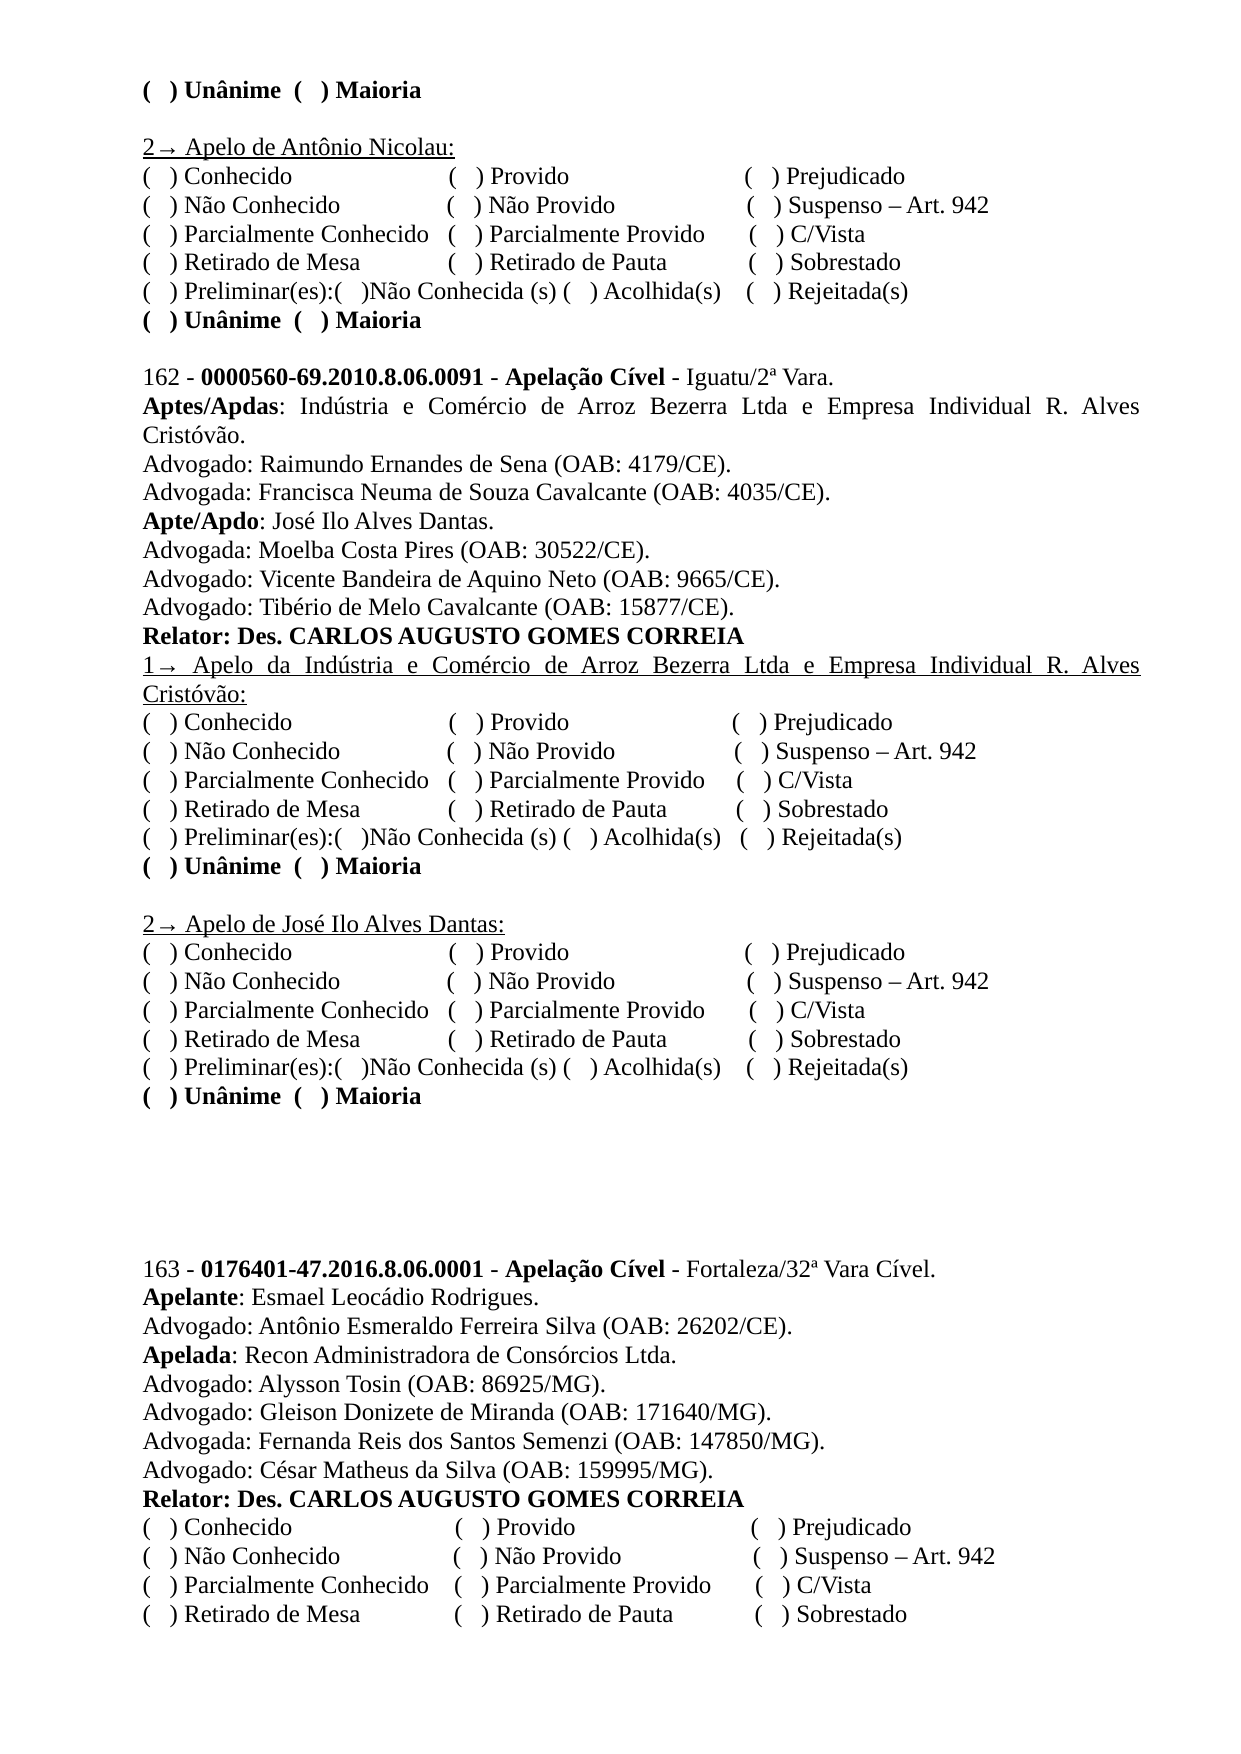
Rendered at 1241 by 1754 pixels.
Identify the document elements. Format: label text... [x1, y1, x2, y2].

text Relator: Des. CARLOS AUGUSTO GOMES CORREIA [142, 1484, 1141, 1512]
text ( ) Não Conhecido ( ) Não Provido ( ) Suspenso – Art. 942 [142, 736, 1158, 765]
text Advogada: Francisca Neuma de Souza Cavalcante (OAB: 4035/CE). [142, 477, 1141, 506]
text ( ) Não Conhecido ( ) Não Provido ( ) Suspenso – Art. 942 [142, 190, 1158, 219]
text ( ) Parcialmente Conhecido ( ) Parcialmente Provido ( ) C/Vista [142, 1570, 1158, 1599]
text Relator: Des. CARLOS AUGUSTO GOMES CORREIA [142, 621, 1141, 650]
text Advogada: Fernanda Reis dos Santos Semenzi (OAB: 147850/MG). [142, 1426, 1141, 1455]
text Advogado: Vicente Bandeira de Aquino Neto (OAB: 9665/CE). [142, 564, 1141, 592]
text 1→ Apelo da Indústria e Comércio de Arroz Bezerra Ltda e Empresa Individual R. Alves [142, 650, 1141, 675]
text ( ) Conhecido ( ) Provido ( ) Prejudicado [142, 707, 1141, 736]
text Aptes/Apdas: Indústria e Comércio de Arroz Bezerra Ltda e Empresa Individual R. Alves Cristóvão. [142, 391, 1141, 449]
text Advogado: Tibério de Melo Cavalcante (OAB: 15877/CE). [142, 592, 1141, 621]
text ( ) Preliminar(es):( )Não Conhecida (s) ( ) Acolhida(s) ( ) Rejeitada(s) [142, 1052, 1158, 1081]
text ( ) Conhecido ( ) Provido ( ) Prejudicado [142, 161, 1141, 190]
text ( ) Conhecido ( ) Provido ( ) Prejudicado [142, 937, 1141, 966]
text ( ) Parcialmente Conhecido ( ) Parcialmente Provido ( ) C/Vista [142, 765, 1158, 794]
text Advogado: Gleison Donizete de Miranda (OAB: 171640/MG). [142, 1397, 1141, 1426]
text ( ) Unânime ( ) Maioria [142, 851, 1158, 880]
text Apelante: Esmael Leocádio Rodrigues. [142, 1282, 1141, 1311]
text Advogado: Antônio Esmeraldo Ferreira Silva (OAB: 26202/CE). [142, 1311, 1141, 1340]
text ( ) Preliminar(es):( )Não Conhecida (s) ( ) Acolhida(s) ( ) Rejeitada(s) [142, 276, 1158, 305]
text ( ) Unânime ( ) Maioria [142, 305, 1158, 334]
text ( ) Parcialmente Conhecido ( ) Parcialmente Provido ( ) C/Vista [142, 219, 1158, 247]
text Advogado: Raimundo Ernandes de Sena (OAB: 4179/CE). [142, 449, 1141, 477]
text ( ) Unânime ( ) Maioria [142, 75, 1158, 104]
text 163 - 0176401-47.2016.8.06.0001 - Apelação Cível - Fortaleza/32ª Vara Cível. [142, 1254, 1141, 1282]
text Advogada: Moelba Costa Pires (OAB: 30522/CE). [142, 535, 1141, 564]
text ( ) Preliminar(es):( )Não Conhecida (s) ( ) Acolhida(s) ( ) Rejeitada(s) [142, 822, 1158, 851]
text Apelada: Recon Administradora de Consórcios Ltda. [142, 1340, 1141, 1369]
text Advogado: Alysson Tosin (OAB: 86925/MG). [142, 1369, 1141, 1397]
text 2→ Apelo de José Ilo Alves Dantas: [142, 909, 1141, 937]
text ( ) Retirado de Mesa ( ) Retirado de Pauta ( ) Sobrestado [142, 247, 1158, 276]
text ( ) Retirado de Mesa ( ) Retirado de Pauta ( ) Sobrestado [142, 794, 1158, 822]
text Cristóvão: [142, 676, 1141, 707]
text ( ) Conhecido ( ) Provido ( ) Prejudicado [142, 1512, 1141, 1541]
text 162 - 0000560-69.2010.8.06.0091 - Apelação Cível - Iguatu/2ª Vara. [142, 362, 1141, 391]
text Apte/Apdo: José Ilo Alves Dantas. [142, 506, 1141, 535]
text ( ) Retirado de Mesa ( ) Retirado de Pauta ( ) Sobrestado [142, 1599, 1158, 1627]
text ( ) Unânime ( ) Maioria [142, 1081, 1158, 1110]
text ( ) Não Conhecido ( ) Não Provido ( ) Suspenso – Art. 942 [142, 1541, 1158, 1570]
text ( ) Retirado de Mesa ( ) Retirado de Pauta ( ) Sobrestado [142, 1024, 1158, 1052]
text 2→ Apelo de Antônio Nicolau: [142, 132, 1141, 161]
text ( ) Parcialmente Conhecido ( ) Parcialmente Provido ( ) C/Vista [142, 995, 1158, 1024]
text Advogado: César Matheus da Silva (OAB: 159995/MG). [142, 1455, 1141, 1484]
text ( ) Não Conhecido ( ) Não Provido ( ) Suspenso – Art. 942 [142, 966, 1158, 995]
